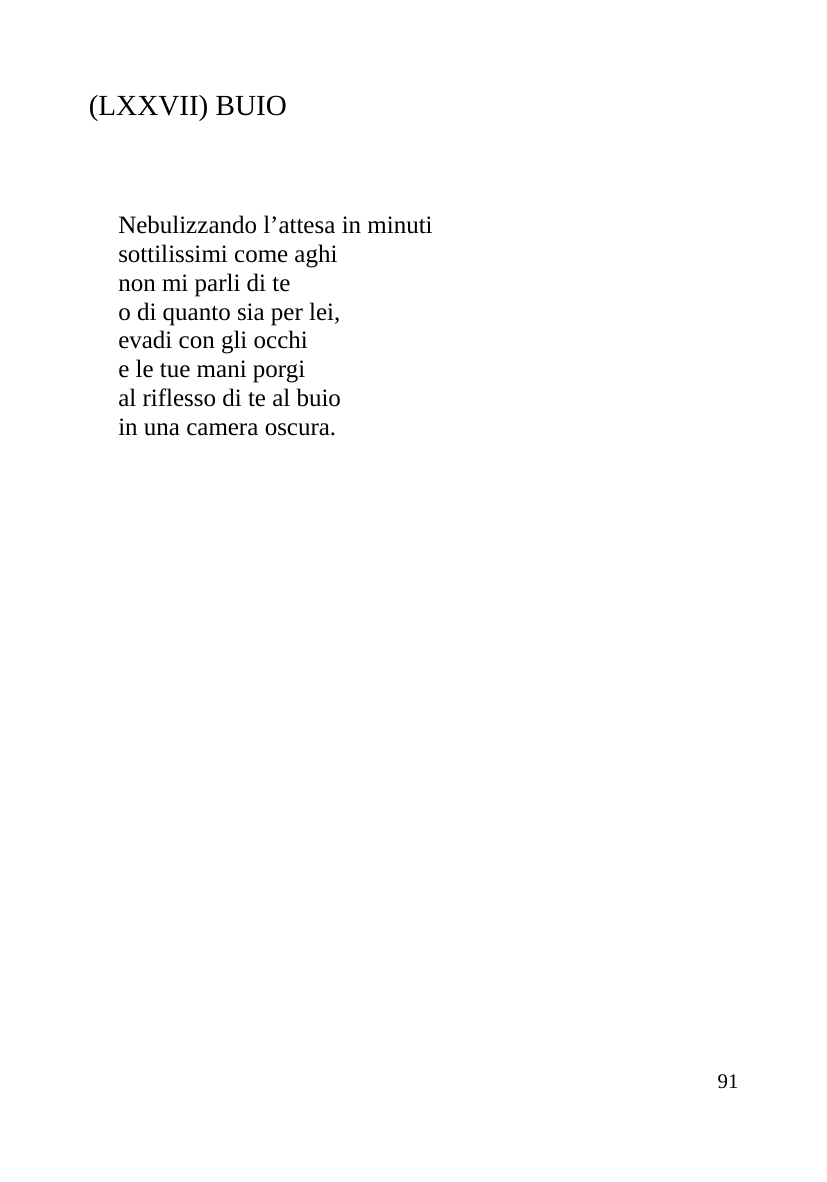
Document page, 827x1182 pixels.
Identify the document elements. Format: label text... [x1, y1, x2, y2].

text Nebulizzando l’attesa in minuti [118, 211, 738, 239]
text in una camera oscura. [118, 412, 738, 441]
text e le tue mani porgi [118, 354, 738, 383]
text sottilissimi come aghi [118, 239, 738, 268]
subtitle (LXXVII) BUIO [88, 88, 738, 122]
text evadi con gli occhi [118, 326, 738, 354]
text non mi parli di te [118, 268, 738, 297]
text al riflesso di te al buio [118, 383, 738, 412]
text o di quanto sia per lei, [118, 297, 738, 326]
